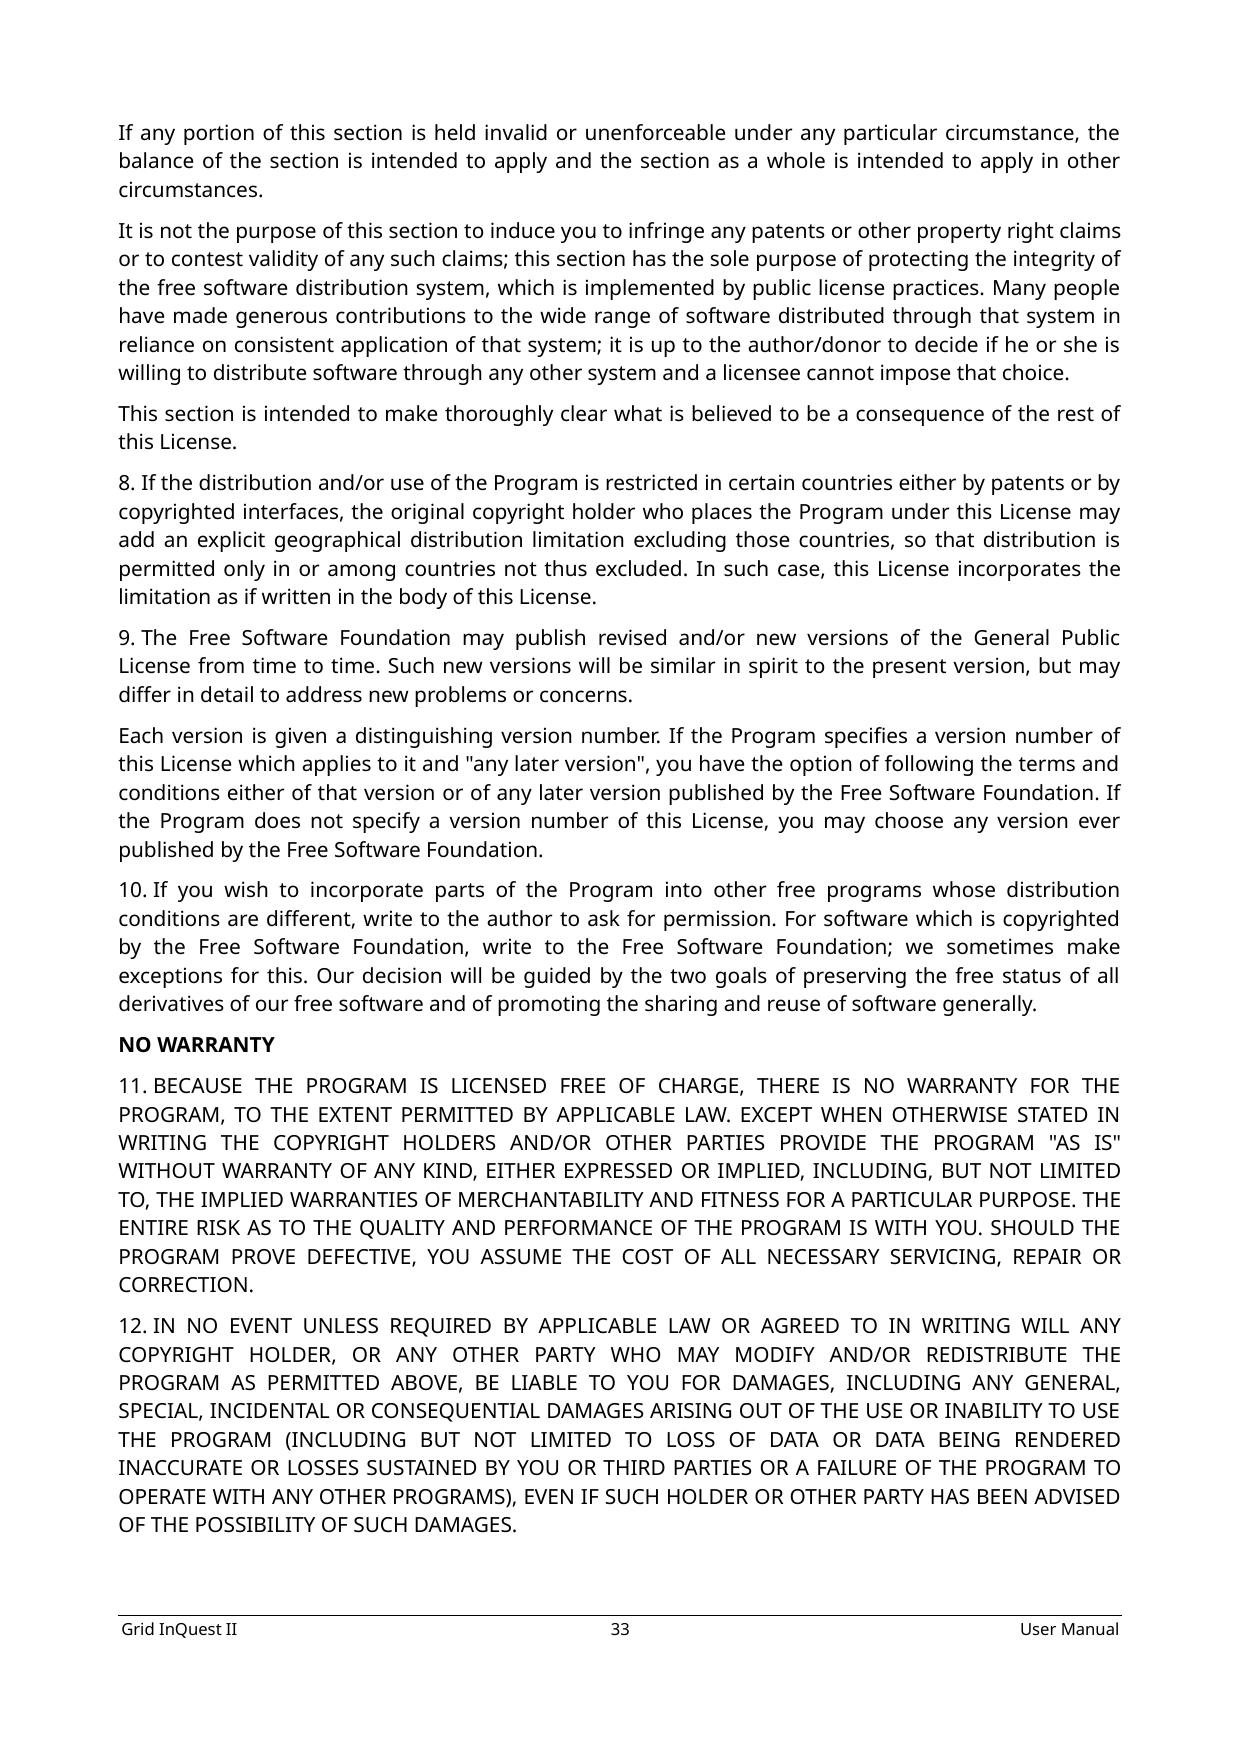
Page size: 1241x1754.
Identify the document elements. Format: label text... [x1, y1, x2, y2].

text It is not the purpose of this section to induce you to infringe any patents or other property right claims or to contest validity of any such claims; this section has the sole purpose of protecting the integrity of the free software distribution system, which is implemented by public license practices. Many people have made generous contributions to the wide range of software distributed through that system in reliance on consistent application of that system; it is up to the author/donor to decide if he or she is willing to distribute software through any other system and a licensee cannot impose that choice. [118, 216, 1122, 387]
text NO WARRANTY [118, 1030, 1122, 1059]
text 8. If the distribution and/or use of the Program is restricted in certain countries either by patents or by copyrighted interfaces, the original copyright holder who places the Program under this License may add an explicit geographical distribution limitation excluding those countries, so that distribution is permitted only in or among countries not thus excluded. In such case, this License incorporates the limitation as if written in the body of this License. [118, 468, 1122, 611]
text 10. If you wish to incorporate parts of the Program into other free programs whose distribution conditions are different, write to the author to ask for permission. For software which is copyrighted by the Free Software Foundation, write to the Free Software Foundation; we sometimes make exceptions for this. Our decision will be guided by the two goals of preserving the free status of all derivatives of our free software and of promoting the sharing and reuse of software generally. [118, 876, 1122, 1018]
text If any portion of this section is held invalid or unenforceable under any particular circumstance, the balance of the section is intended to apply and the section as a whole is intended to apply in other circumstances. [118, 118, 1122, 203]
text 12. IN NO EVENT UNLESS REQUIRED BY APPLICABLE LAW OR AGREED TO IN WRITING WILL ANY COPYRIGHT HOLDER, OR ANY OTHER PARTY WHO MAY MODIFY AND/OR REDISTRIBUTE THE PROGRAM AS PERMITTED ABOVE, BE LIABLE TO YOU FOR DAMAGES, INCLUDING ANY GENERAL, SPECIAL, INCIDENTAL OR CONSEQUENTIAL DAMAGES ARISING OUT OF THE USE OR INABILITY TO USE THE PROGRAM (INCLUDING BUT NOT LIMITED TO LOSS OF DATA OR DATA BEING RENDERED INACCURATE OR LOSSES SUSTAINED BY YOU OR THIRD PARTIES OR A FAILURE OF THE PROGRAM TO OPERATE WITH ANY OTHER PROGRAMS), EVEN IF SUCH HOLDER OR OTHER PARTY HAS BEEN ADVISED OF THE POSSIBILITY OF SUCH DAMAGES. [118, 1311, 1122, 1539]
text Each version is given a distinguishing version number. If the Program specifies a version number of this License which applies to it and "any later version", you have the option of following the terms and conditions either of that version or of any later version published by the Free Software Foundation. If the Program does not specify a version number of this License, you may choose any version ever published by the Free Software Foundation. [118, 721, 1122, 863]
text 11. BECAUSE THE PROGRAM IS LICENSED FREE OF CHARGE, THERE IS NO WARRANTY FOR THE PROGRAM, TO THE EXTENT PERMITTED BY APPLICABLE LAW. EXCEPT WHEN OTHERWISE STATED IN WRITING THE COPYRIGHT HOLDERS AND/OR OTHER PARTIES PROVIDE THE PROGRAM "AS IS" WITHOUT WARRANTY OF ANY KIND, EITHER EXPRESSED OR IMPLIED, INCLUDING, BUT NOT LIMITED TO, THE IMPLIED WARRANTIES OF MERCHANTABILITY AND FITNESS FOR A PARTICULAR PURPOSE. THE ENTIRE RISK AS TO THE QUALITY AND PERFORMANCE OF THE PROGRAM IS WITH YOU. SHOULD THE PROGRAM PROVE DEFECTIVE, YOU ASSUME THE COST OF ALL NECESSARY SERVICING, REPAIR OR CORRECTION. [118, 1071, 1122, 1299]
text 9. The Free Software Foundation may publish revised and/or new versions of the General Public License from time to time. Such new versions will be similar in spirit to the present version, but may differ in detail to address new problems or concerns. [118, 623, 1122, 708]
text This section is intended to make thoroughly clear what is believed to be a consequence of the rest of this License. [118, 399, 1122, 456]
